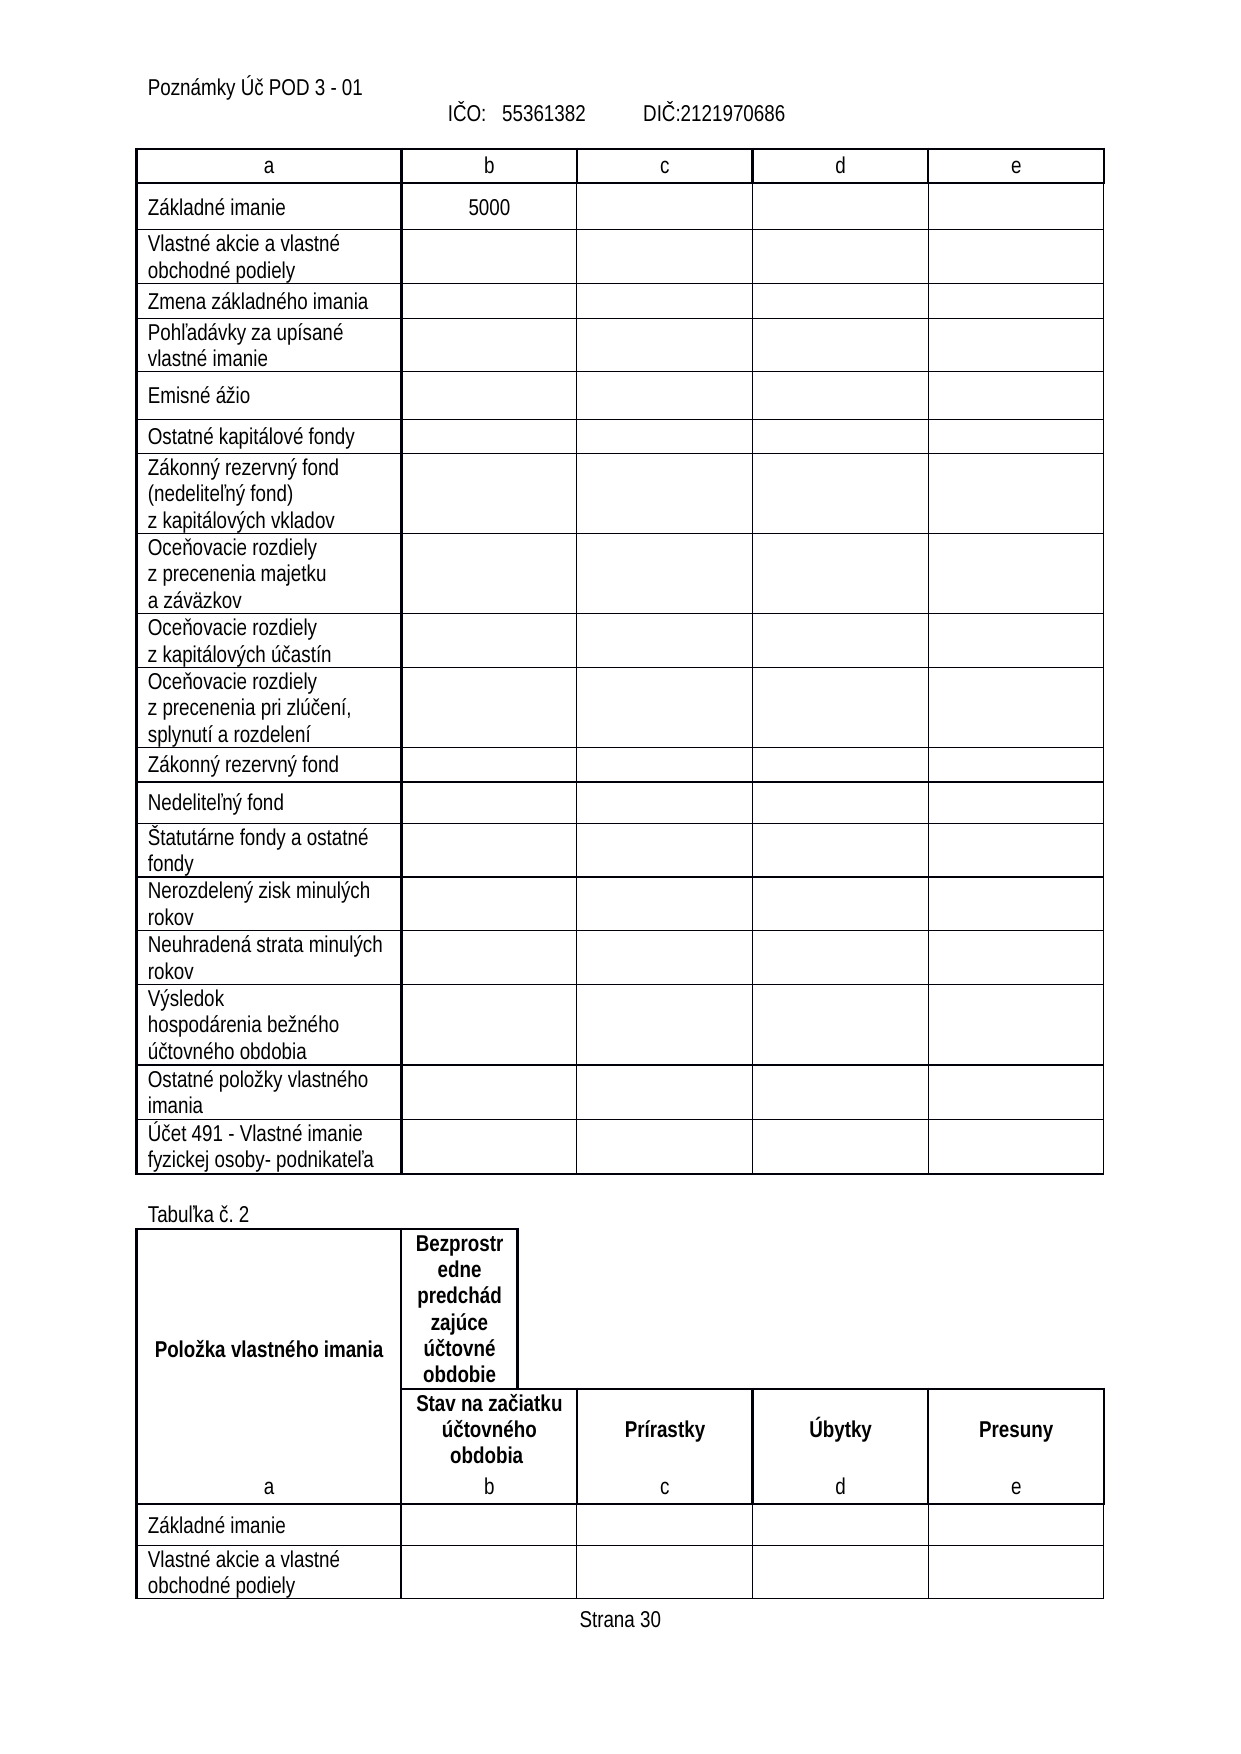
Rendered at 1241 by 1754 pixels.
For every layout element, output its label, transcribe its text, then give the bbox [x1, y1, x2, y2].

table_cell [929, 1546, 1103, 1598]
table_cell Prírastky [578, 1390, 751, 1469]
table_cell Úbytky [754, 1390, 927, 1469]
table_cell [403, 230, 576, 283]
table_cell [577, 319, 752, 371]
table_cell Oceňovacie rozdiely z kapitálových účastín [138, 614, 400, 667]
table_cell [753, 420, 928, 453]
table_cell e [929, 1469, 1103, 1503]
table_cell Vlastné akcie a vlastné obchodné podiely [138, 230, 400, 283]
table_cell [403, 1120, 576, 1173]
table_cell [577, 783, 752, 823]
table_cell [403, 454, 576, 533]
table_cell e [929, 150, 1103, 182]
table_cell a [138, 150, 400, 182]
table_cell [929, 824, 1103, 876]
table_cell [929, 878, 1103, 930]
table_header Bezprostredne predchádzajúce účtovné obdobie [402, 1230, 516, 1388]
table_cell [577, 1505, 752, 1544]
table_cell Presuny [929, 1390, 1103, 1469]
table_cell [753, 372, 928, 418]
table_cell [577, 230, 752, 283]
table_cell [577, 985, 752, 1064]
table_cell [577, 454, 752, 533]
table_cell [577, 748, 752, 781]
table_header [519, 1228, 577, 1388]
table_cell Nedeliteľný fond [138, 783, 400, 823]
table_cell [753, 284, 928, 317]
table_cell [753, 824, 928, 876]
table_cell Oceňovacie rozdiely z precenenia majetku a záväzkov [138, 534, 400, 613]
table_cell [753, 1546, 928, 1598]
table_cell Základné imanie [138, 1505, 400, 1544]
table_cell [753, 878, 928, 930]
table_cell c [578, 1469, 751, 1503]
table_cell [402, 1505, 576, 1544]
table_cell [403, 931, 576, 984]
table_cell Štatutárne fondy a ostatné fondy [138, 824, 400, 876]
table_cell Účet 491 - Vlastné imanie fyzickej osoby- podnikateľa [138, 1120, 400, 1173]
table_cell [403, 748, 576, 781]
table_cell [403, 985, 576, 1064]
table_cell Zákonný rezervný fond (nedeliteľný fond) z kapitálových vkladov [138, 454, 400, 533]
table_cell [577, 824, 752, 876]
table_cell [753, 668, 928, 747]
table_cell Emisné ážio [138, 372, 400, 418]
table_cell [753, 1120, 928, 1173]
table_cell [403, 420, 576, 453]
table_cell [403, 614, 576, 667]
table_cell c [578, 150, 751, 182]
table_cell [753, 1505, 928, 1544]
text Tabuľka č. 2 [148, 1201, 1092, 1227]
table_cell [403, 824, 576, 876]
table_cell a [138, 1469, 400, 1503]
table_cell [929, 184, 1103, 229]
table_header [928, 1228, 1104, 1388]
table_cell [929, 534, 1103, 613]
table_cell d [754, 1469, 927, 1503]
table_cell [403, 1066, 576, 1119]
table_cell b [403, 150, 576, 182]
table_header [577, 1228, 752, 1388]
table_cell Vlastné akcie a vlastné obchodné podiely [138, 1546, 400, 1598]
table_cell [577, 420, 752, 453]
table_cell [929, 985, 1103, 1064]
table_cell Zákonný rezervný fond [138, 748, 400, 781]
table_cell Ostatné kapitálové fondy [138, 420, 400, 453]
table_cell [929, 614, 1103, 667]
table_cell [403, 284, 576, 317]
table_cell [753, 783, 928, 823]
table_cell [402, 1546, 576, 1598]
table_cell Pohľadávky za upísané vlastné imanie [138, 319, 400, 371]
table_cell [929, 319, 1103, 371]
table_cell [577, 1066, 752, 1119]
table_cell [753, 454, 928, 533]
table_cell [403, 878, 576, 930]
table_cell [929, 1120, 1103, 1173]
table_cell Stav na začiatku účtovného obdobia [402, 1390, 576, 1469]
table_cell [403, 668, 576, 747]
table_cell [577, 184, 752, 229]
table_cell [753, 1066, 928, 1119]
table_cell [929, 284, 1103, 317]
table_cell [929, 748, 1103, 781]
table_cell [929, 931, 1103, 984]
table_cell [403, 372, 576, 418]
table_header Položka vlastného imania [138, 1230, 400, 1469]
table_cell Nerozdelený zisk minulých rokov [138, 878, 400, 930]
table_cell [929, 420, 1103, 453]
table_cell [577, 931, 752, 984]
table_cell Zmena základného imania [138, 284, 400, 317]
table_cell [753, 748, 928, 781]
table_cell [753, 230, 928, 283]
table_cell [929, 783, 1103, 823]
table_cell [577, 284, 752, 317]
table_cell [929, 1066, 1103, 1119]
table_cell [929, 372, 1103, 418]
table_cell Základné imanie [138, 184, 400, 229]
table_cell [577, 1546, 752, 1598]
table_cell [403, 783, 576, 823]
table_cell [929, 230, 1103, 283]
table_cell Výsledok hospodárenia bežného účtovného obdobia [138, 985, 400, 1064]
table_cell b [402, 1469, 576, 1503]
table_cell [929, 668, 1103, 747]
table_cell 5000 [403, 184, 576, 229]
table_cell [577, 878, 752, 930]
table_cell [929, 1505, 1103, 1544]
table_cell [753, 614, 928, 667]
table_cell [753, 931, 928, 984]
table_cell [577, 534, 752, 613]
table_cell [753, 985, 928, 1064]
table_cell [929, 454, 1103, 533]
table_cell Oceňovacie rozdiely z precenenia pri zlúčení, splynutí a rozdelení [138, 668, 400, 747]
table_cell [577, 1120, 752, 1173]
table_cell Ostatné položky vlastného imania [138, 1066, 400, 1119]
table_header [753, 1228, 928, 1388]
table_cell [403, 534, 576, 613]
table_cell [753, 534, 928, 613]
table_cell d [754, 150, 927, 182]
table_cell [577, 372, 752, 418]
table_cell [403, 319, 576, 371]
table_cell Neuhradená strata minulých rokov [138, 931, 400, 984]
table_cell [577, 614, 752, 667]
table_cell [577, 668, 752, 747]
table_cell [753, 319, 928, 371]
table_cell [753, 184, 928, 229]
